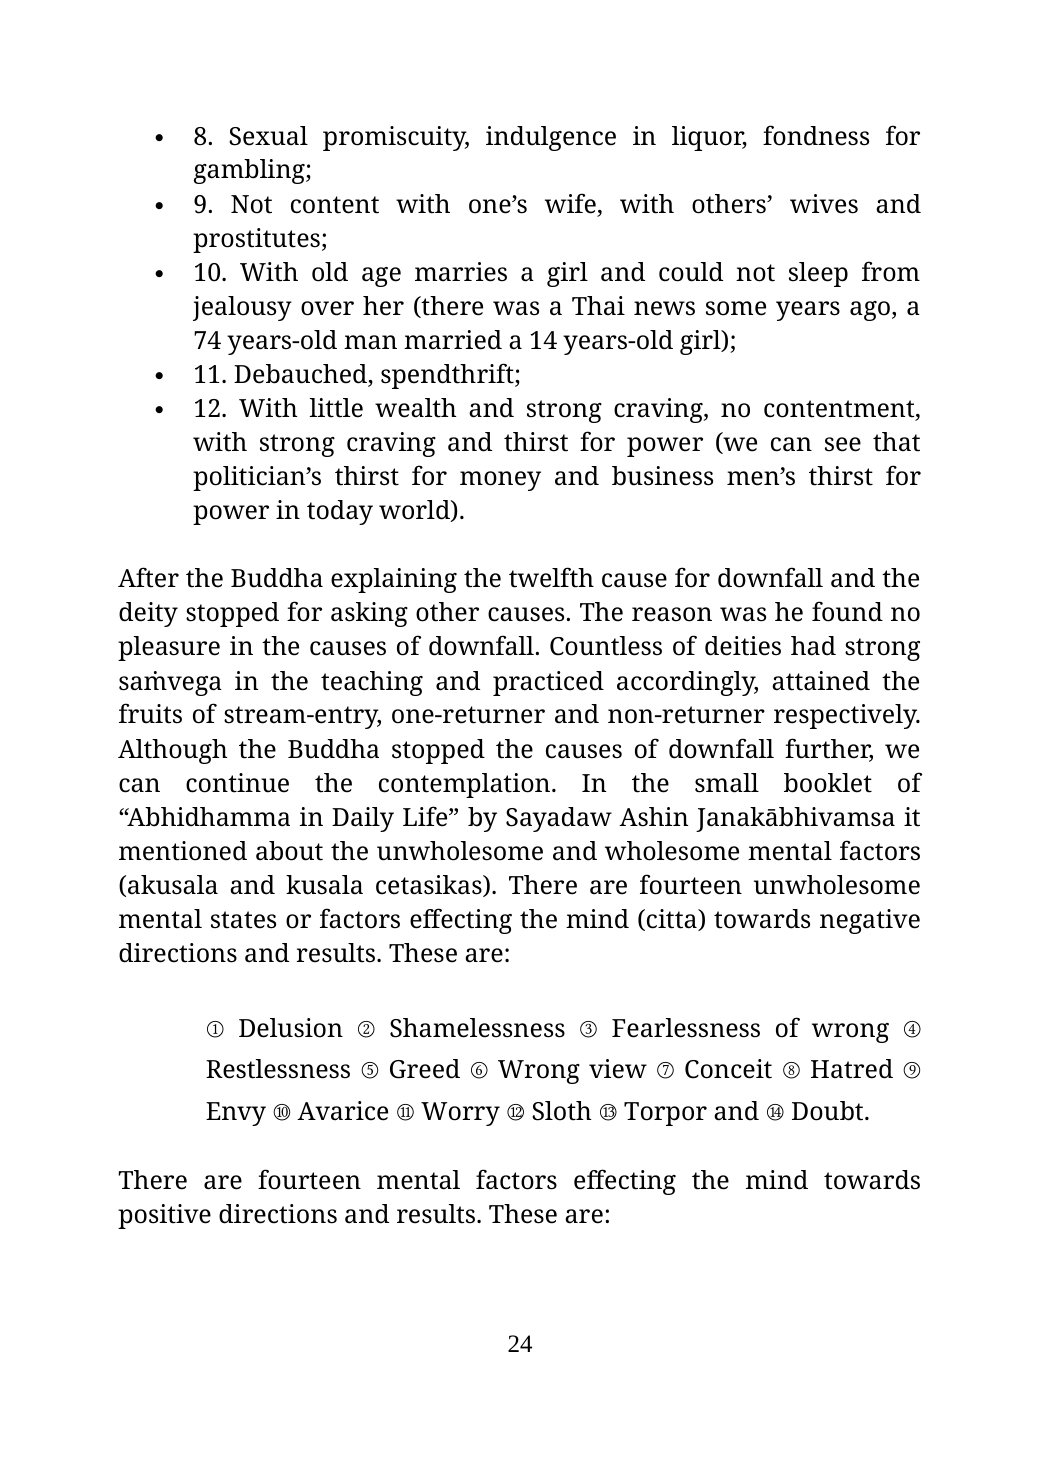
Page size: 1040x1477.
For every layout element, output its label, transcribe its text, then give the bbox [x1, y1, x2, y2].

list 12. With little wealth and strong craving, no contentment, with strong craving and thirst for power (we can see that politician’s thirst for money and business men’s thirst for power in today world). [156, 391, 922, 527]
text There are fourteen mental factors effecting the mind towards positive directions and results. These are: [118, 1163, 922, 1231]
list 10. With old age marries a girl and could not sleep from jealousy over her (there was a Thai news some years ago, a 74 years-old man married a 14 years-old girl); [156, 254, 922, 357]
list 9. Not content with one’s wife, with others’ wives and prostitutes; [156, 186, 922, 254]
list 11. Debauched, spendthrift; [156, 357, 922, 391]
text After the Buddha explaining the twelfth cause for downfall and the deity stopped for asking other causes. The reason was he found no pleasure in the causes of downfall. Countless of deities had strong saṁvega in the teaching and practiced accordingly, attained the fruits of stream-entry, one-returner and non-returner respectively. Although the Buddha stopped the causes of downfall further, we can continue the contemplation. In the small booklet of “Abhidhamma in Daily Life” by Sayadaw Ashin Janakābhivamsa it mentioned about the unwholesome and wholesome mental factors (akusala and kusala cetasikas). There are fourteen unwholesome mental states or factors effecting the mind (citta) towards negative directions and results. These are: [118, 561, 922, 970]
list ① Delusion ② Shamelessness ③ Fearlessness of wrong ④ Restlessness ⑤ Greed ⑥ Wrong view ⑦ Conceit ⑧ Hatred ⑨ Envy ⑩ Avarice ⑪ Worry ⑫ Sloth ⑬ Torpor and ⑭ Doubt. [168, 1004, 922, 1129]
list 8. Sexual promiscuity, indulgence in liquor, fondness for gambling; [156, 118, 922, 186]
